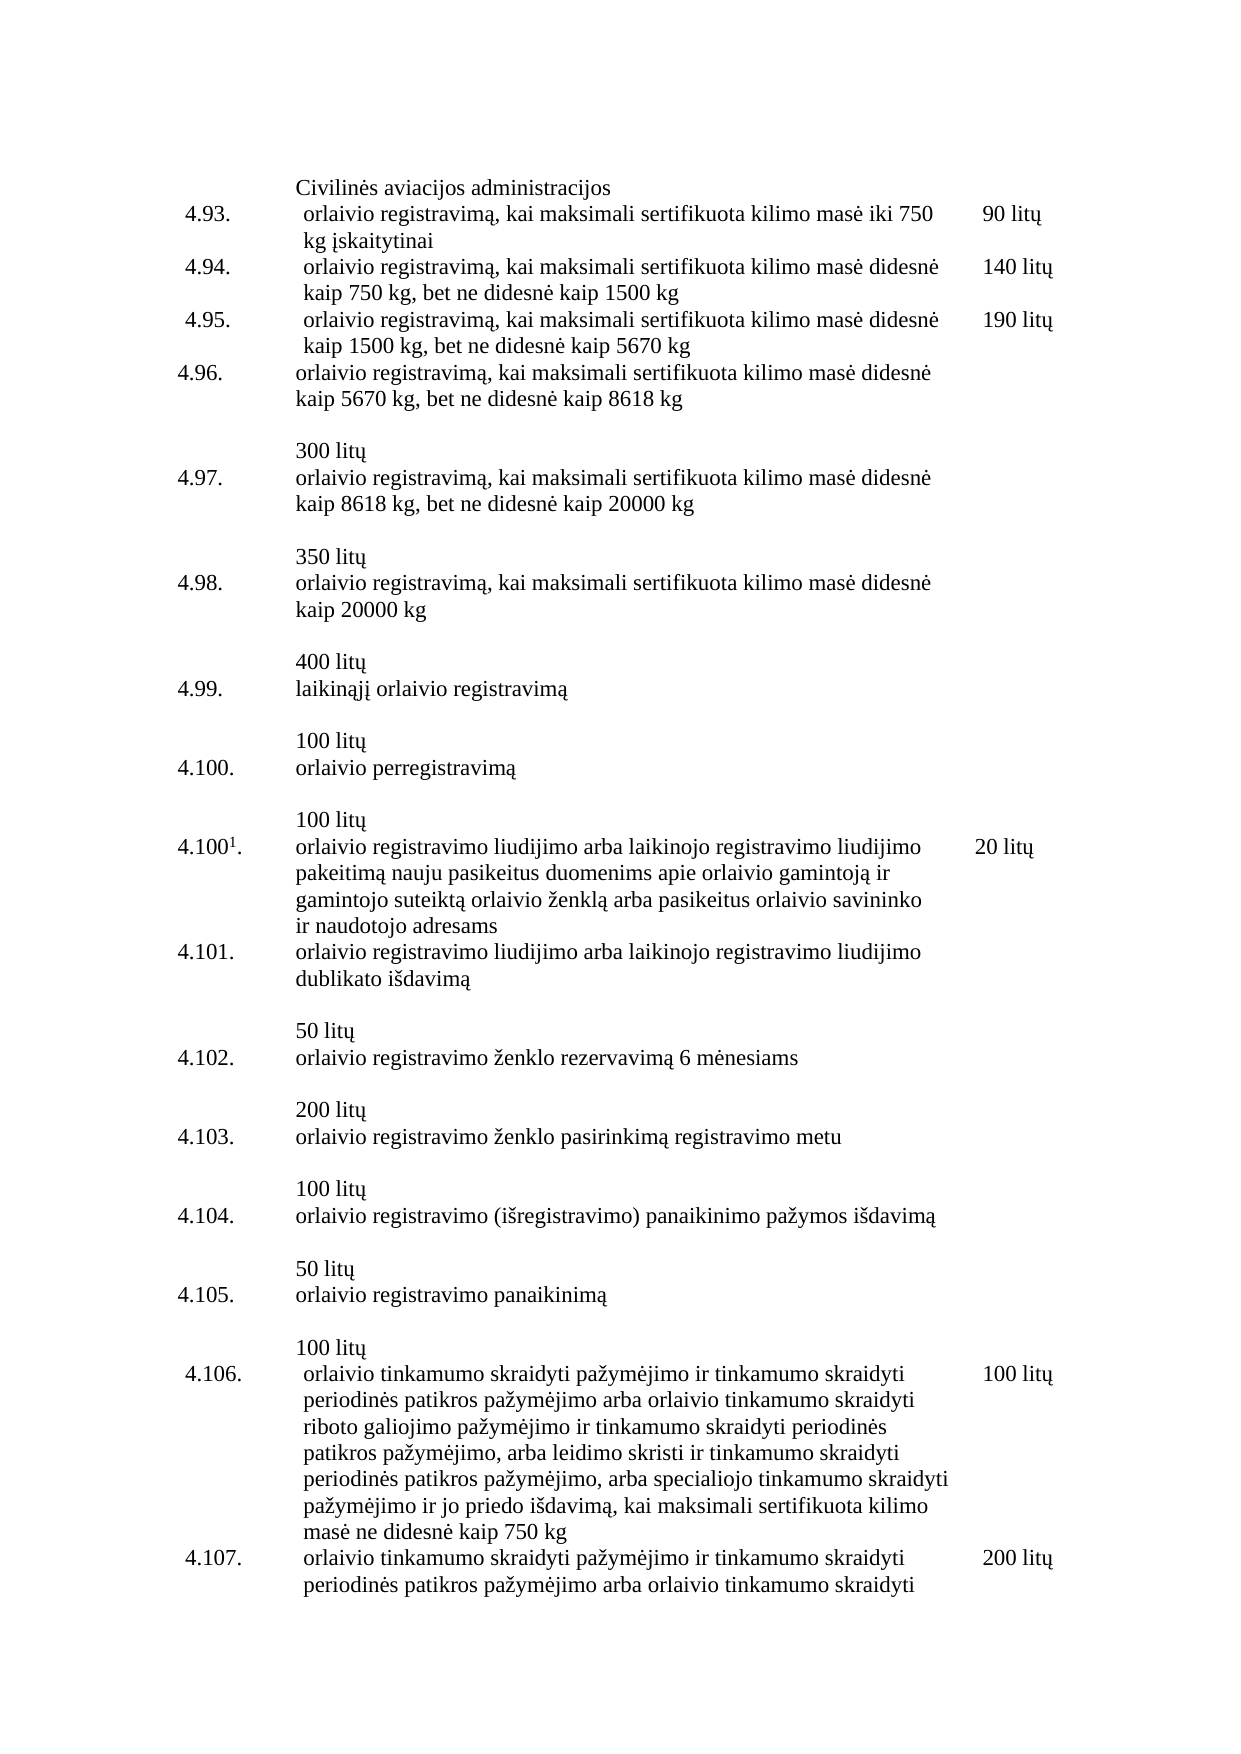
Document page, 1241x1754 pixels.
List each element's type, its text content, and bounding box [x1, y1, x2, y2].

text 4.102. orlaivio registravimo ženklo rezervavimą 6 mėnesiams 200 litų [177, 1044, 945, 1123]
table_cell orlaivio registravimą, kai maksimali sertifikuota kilimo masė didesnė kaip 750 kg, bet ne didesnė kaip 1500 kg [292, 253, 971, 306]
table_header 4.106. [174, 1360, 292, 1544]
table_header 4.93. [174, 200, 292, 253]
text pakeitimą nauju pasikeitus duomenims apie orlaivio gamintoją ir [177, 859, 1122, 886]
text 4.100. orlaivio perregistravimą 100 litų [177, 754, 945, 833]
table_cell 200 litų [971, 1545, 1144, 1597]
text ir naudotojo adresams [177, 912, 945, 938]
table_header orlaivio registravimą, kai maksimali sertifikuota kilimo masė iki 750 kg įskaitytinai [292, 200, 971, 253]
text 4.97. orlaivio registravimą, kai maksimali sertifikuota kilimo masė didesnė kaip 8618 kg, bet ne didesnė kaip 20000 kg 350 litų [177, 464, 945, 569]
text Civilinės aviacijos administracijos [177, 174, 945, 200]
table_cell orlaivio registravimą, kai maksimali sertifikuota kilimo masė didesnė kaip 1500 kg, bet ne didesnė kaip 5670 kg [292, 306, 971, 358]
text 4.99. laikinąjį orlaivio registravimą 100 litų [177, 675, 945, 754]
table_header 90 litų [971, 200, 1144, 253]
text 4.105. orlaivio registravimo panaikinimą 100 litų [177, 1281, 945, 1360]
text 4.98. orlaivio registravimą, kai maksimali sertifikuota kilimo masė didesnė kaip 20000 kg 400 litų [177, 569, 945, 675]
text gamintojo suteiktą orlaivio ženklą arba pasikeitus orlaivio savininko [177, 886, 1122, 912]
text 4.103. orlaivio registravimo ženklo pasirinkimą registravimo metu 100 litų [177, 1123, 945, 1202]
text 4.101. orlaivio registravimo liudijimo arba laikinojo registravimo liudijimo dublikato išdavimą 50 litų [177, 938, 945, 1044]
table_cell orlaivio tinkamumo skraidyti pažymėjimo ir tinkamumo skraidyti periodinės patikros pažymėjimo arba orlaivio tinkamumo skraidyti [292, 1545, 971, 1597]
table_header orlaivio tinkamumo skraidyti pažymėjimo ir tinkamumo skraidyti periodinės patikros pažymėjimo arba orlaivio tinkamumo skraidyti riboto galiojimo pažymėjimo ir tinkamumo skraidyti periodinės patikros pažymėjimo, arba leidimo skristi ir tinkamumo skraidyti periodinės patikros pažymėjimo, arba specialiojo tinkamumo skraidyti pažymėjimo ir jo priedo išdavimą, kai maksimali sertifikuota kilimo masė ne didesnė kaip 750 kg [292, 1360, 971, 1544]
table_cell 140 litų [971, 253, 1144, 306]
text 4.104. orlaivio registravimo (išregistravimo) panaikinimo pažymos išdavimą 50 litų [177, 1202, 945, 1281]
table_cell 4.94. [174, 253, 292, 306]
text 4.96. orlaivio registravimą, kai maksimali sertifikuota kilimo masė didesnė kaip 5670 kg, bet ne didesnė kaip 8618 kg 300 litų [177, 358, 945, 464]
table_cell 4.107. [174, 1545, 292, 1597]
table_cell 190 litų [971, 306, 1144, 358]
table_cell 4.95. [174, 306, 292, 358]
text 4.1001. orlaivio registravimo liudijimo arba laikinojo registravimo liudijimo 20 litų [177, 833, 1122, 859]
table_header 100 litų [971, 1360, 1144, 1544]
